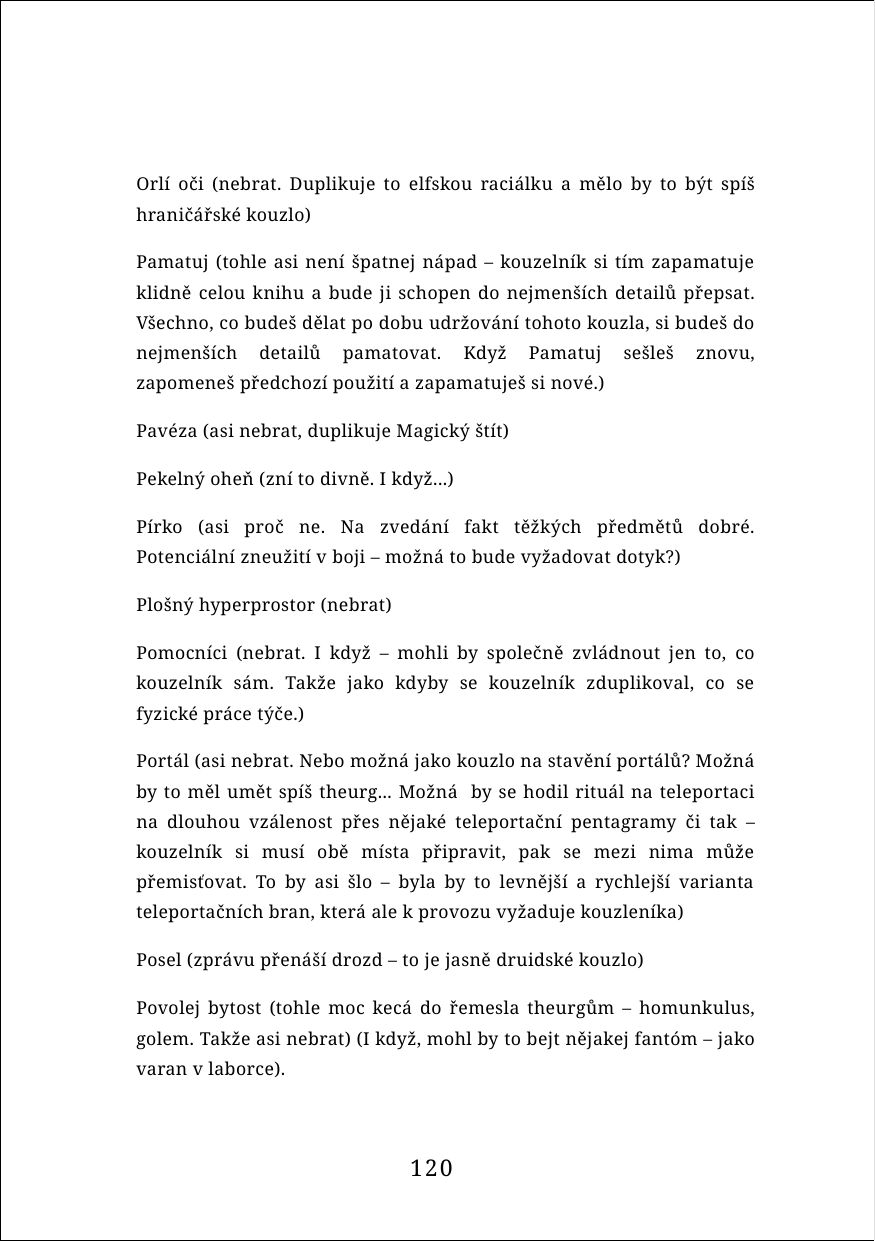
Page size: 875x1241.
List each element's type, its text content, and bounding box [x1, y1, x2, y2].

text Plošný hyperprostor (nebrat) [136, 593, 756, 617]
text Orlí oči (nebrat. Duplikuje to elfskou raciálku a mělo by to být spíš hraničářské kouzlo) [136, 172, 756, 226]
text Pamatuj (tohle asi není špatnej nápad – kouzelník si tím zapamatuje klidně celou knihu a bude ji schopen do nejmenších detailů přepsat. Všechno, co budeš dělat po dobu udržování tohoto kouzla, si budeš do nejmenších detailů pamatovat. Když Pamatuj sešleš znovu, zapomeneš předchozí použití a zapamatuješ si nové.) [136, 250, 756, 395]
text Pírko (asi proč ne. Na zvedání fakt těžkých předmětů dobré. Potenciální zneužití v boji – možná to bude vyžadovat dotyk?) [136, 514, 756, 569]
text Pomocníci (nebrat. I když – mohli by společně zvládnout jen to, co kouzelník sám. Takže jako kdyby se kouzelník zduplikoval, co se fyzické práce týče.) [136, 641, 756, 725]
text Pavéza (asi nebrat, duplikuje Magický štít) [136, 419, 756, 443]
text Povolej bytost (tohle moc kecá do řemesla theurgům – homunkulus, golem. Takže asi nebrat) (I když, mohl by to bejt nějakej fantóm – jako varan v laborce). [136, 996, 756, 1080]
text Posel (zprávu přenáší drozd – to je jasně druidské kouzlo) [136, 948, 756, 972]
text Portál (asi nebrat. Nebo možná jako kouzlo na stavění portálů? Možná by to měl umět spíš theurg... Možná by se hodil rituál na teleportaci na dlouhou vzálenost přes nějaké teleportační pentagramy či tak – kouzelník si musí obě místa připravit, pak se mezi nima může přemisťovat. To by asi šlo – byla by to levnější a rychlejší varianta teleportačních bran, která ale k provozu vyžaduje kouzleníka) [136, 749, 756, 924]
text Pekelný oheň (zní to divně. I když...) [136, 467, 756, 491]
